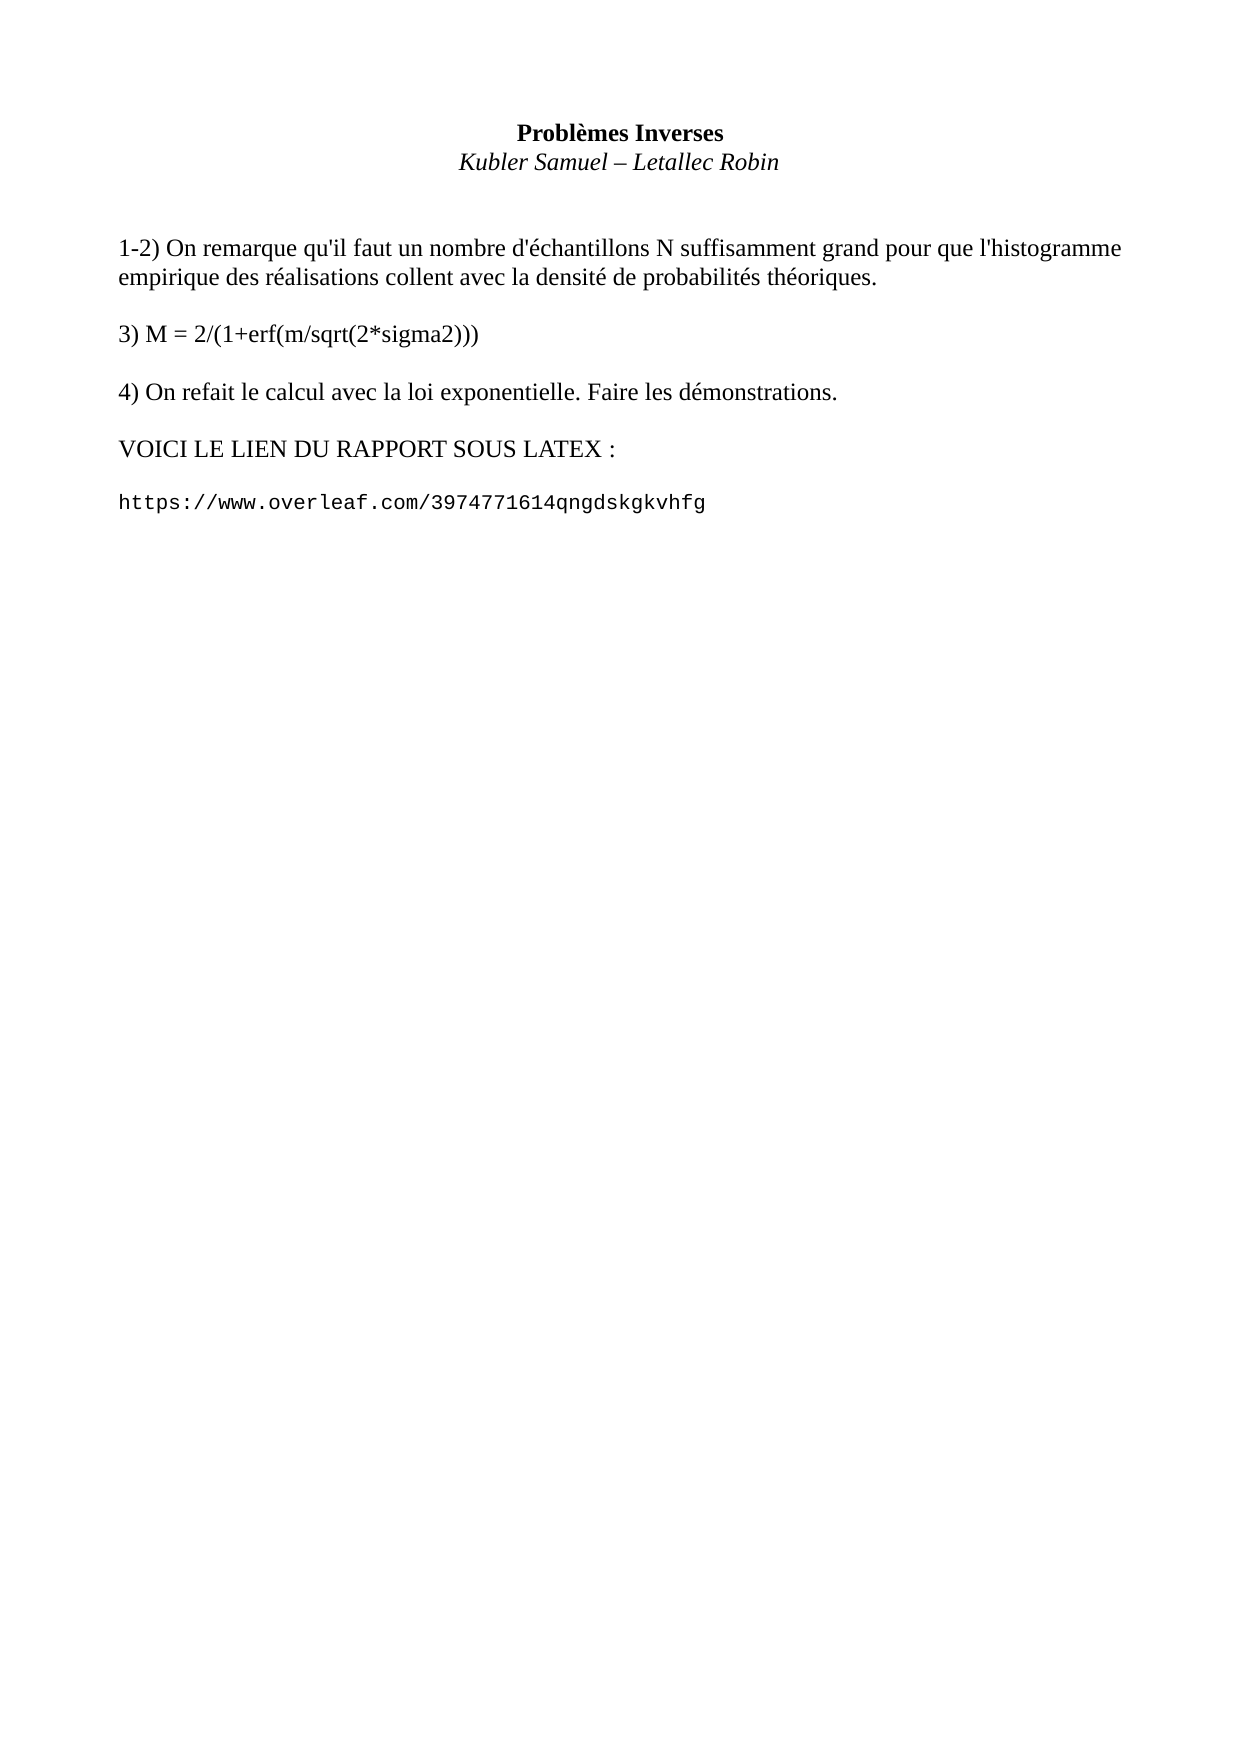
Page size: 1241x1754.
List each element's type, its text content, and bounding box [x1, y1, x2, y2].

text https://www.overleaf.com/3974771614qngdskgkvhfg [118, 492, 1122, 516]
text 4) On refait le calcul avec la loi exponentielle. Faire les démonstrations. [118, 377, 1122, 406]
text VOICI LE LIEN DU RAPPORT SOUS LATEX : [118, 434, 1122, 463]
text 3) M = 2/(1+erf(m/sqrt(2*sigma2))) [118, 319, 1122, 348]
text Problèmes Inverses [118, 118, 1122, 147]
text 1-2) On remarque qu'il faut un nombre d'échantillons N suffisamment grand pour que l'histogramme empirique des réalisations collent avec la densité de probabilités théoriques. [118, 233, 1122, 291]
text Kubler Samuel – Letallec Robin [118, 147, 1122, 176]
